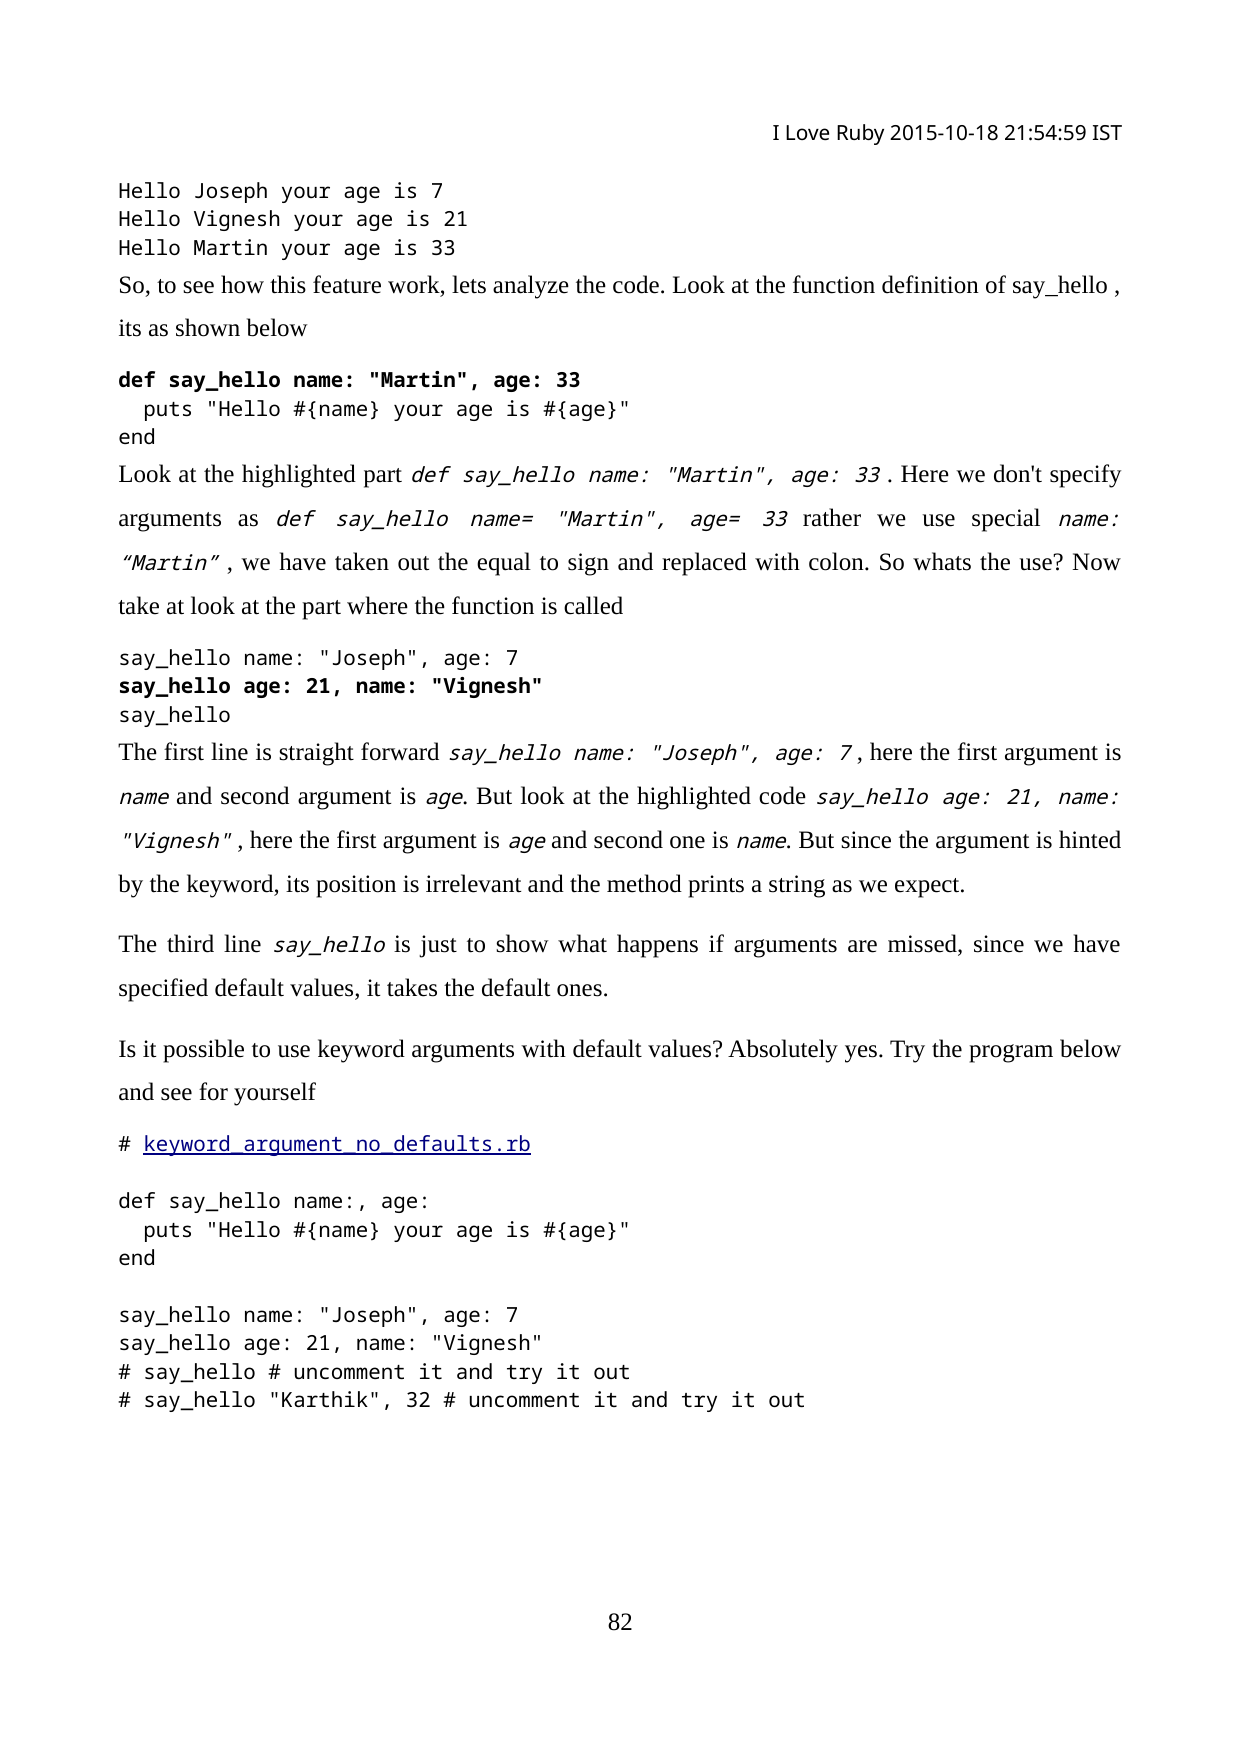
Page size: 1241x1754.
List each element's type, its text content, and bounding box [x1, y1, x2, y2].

text Look at the highlighted part def say_hello name: "Martin", age: 33 . Here we don't specify arguments as def say_hello name= "Martin", age= 33 rather we use special name: “Martin” , we have taken out the equal to sign and replaced with colon. So whats the use? Now take at look at the part where the function is called [118, 459, 1122, 620]
text So, to see how this feature work, lets analyze the code. Look at the function definition of say_hello , its as shown below [118, 270, 1122, 342]
text Hello Vignesh your age is 21 [118, 204, 1122, 233]
text say_hello age: 21, name: "Vignesh" [118, 1328, 1122, 1357]
text def say_hello name:, age: [118, 1186, 1122, 1215]
text say_hello name: "Joseph", age: 7 [118, 1300, 1122, 1328]
text # keyword_argument_no_defaults.rb [118, 1129, 1122, 1158]
text say_hello [118, 700, 1122, 728]
text Hello Martin your age is 33 [118, 233, 1122, 261]
text The third line say_hello is just to show what happens if arguments are missed, since we have specified default values, it takes the default ones. [118, 929, 1122, 1002]
text puts "Hello #{name} your age is #{age}" [118, 1215, 1122, 1243]
text def say_hello name: "Martin", age: 33 [118, 365, 1122, 394]
text # say_hello "Karthik", 32 # uncomment it and try it out [118, 1385, 1122, 1414]
text end [118, 1243, 1122, 1272]
text end [118, 422, 1122, 451]
text puts "Hello #{name} your age is #{age}" [118, 394, 1122, 422]
text Is it possible to use keyword arguments with default values? Absolutely yes. Try the program below and see for yourself [118, 1034, 1122, 1106]
text say_hello name: "Joseph", age: 7 [118, 643, 1122, 671]
text The first line is straight forward say_hello name: "Joseph", age: 7 , here the first argument is name and second argument is age. But look at the highlighted code say_hello age: 21, name: "Vignesh" , here the first argument is age and second one is name. But since the argument is hinted by the keyword, its position is irrelevant and the method prints a string as we expect. [118, 737, 1122, 897]
text Hello Joseph your age is 7 [118, 176, 1122, 204]
text # say_hello # uncomment it and try it out [118, 1357, 1122, 1385]
text say_hello age: 21, name: "Vignesh" [118, 671, 1122, 700]
